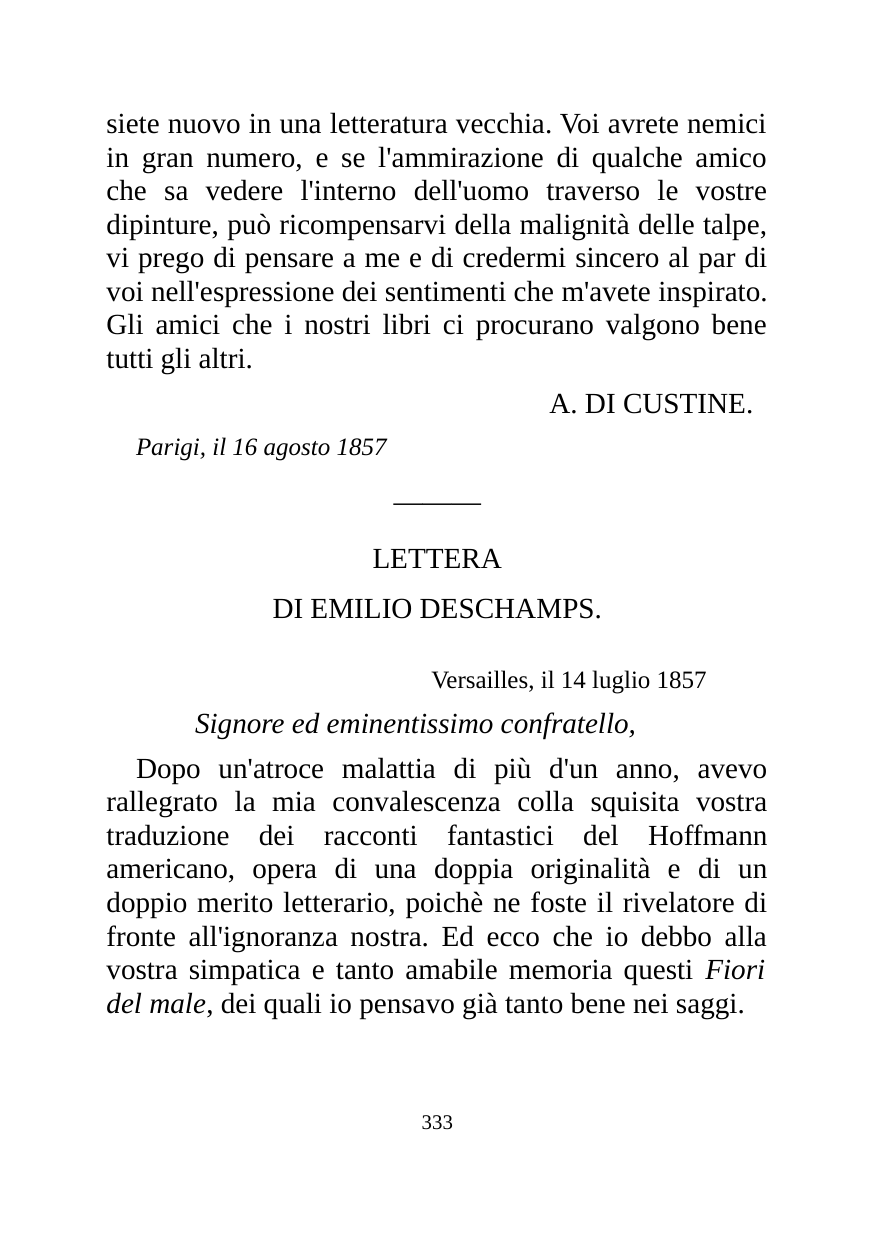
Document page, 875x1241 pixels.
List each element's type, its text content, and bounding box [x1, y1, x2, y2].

text ——— [106, 484, 768, 517]
text LETTERA DI EMILIO DESCHAMPS. [106, 541, 768, 625]
text Signore ed eminentissimo confratello, [165, 706, 768, 739]
text siete nuovo in una letteratura vecchia. Voi avrete nemici in gran numero, e se l'ammirazione di qualche amico che sa vedere l'interno dell'uomo traverso le vostre dipinture, può ricompensarvi della malignità delle talpe, vi prego di pensare a me e di credermi sincero al par di voi nell'espressione dei sentimenti che m'avete inspirato. Gli amici che i nostri libri ci procurano valgono bene tutti gli altri. [106, 106, 768, 374]
text Dopo un'atroce malattia di più d'un anno, avevo rallegrato la mia convalescenza colla squisita vostra traduzione dei racconti fantastici del Hoffmann americano, opera di una doppia originalità e di un doppio merito letterario, poichè ne foste il rivelatore di fronte all'ignoranza nostra. Ed ecco che io debbo alla vostra simpatica e tanto amabile memoria questi Fiori del male, dei quali io pensavo già tanto bene nei saggi. [106, 751, 768, 1019]
text Parigi, il 16 agosto 1857 [106, 432, 768, 460]
text Versailles, il 14 luglio 1857 [402, 665, 768, 694]
text A. DI CUSTINE. [520, 386, 768, 420]
